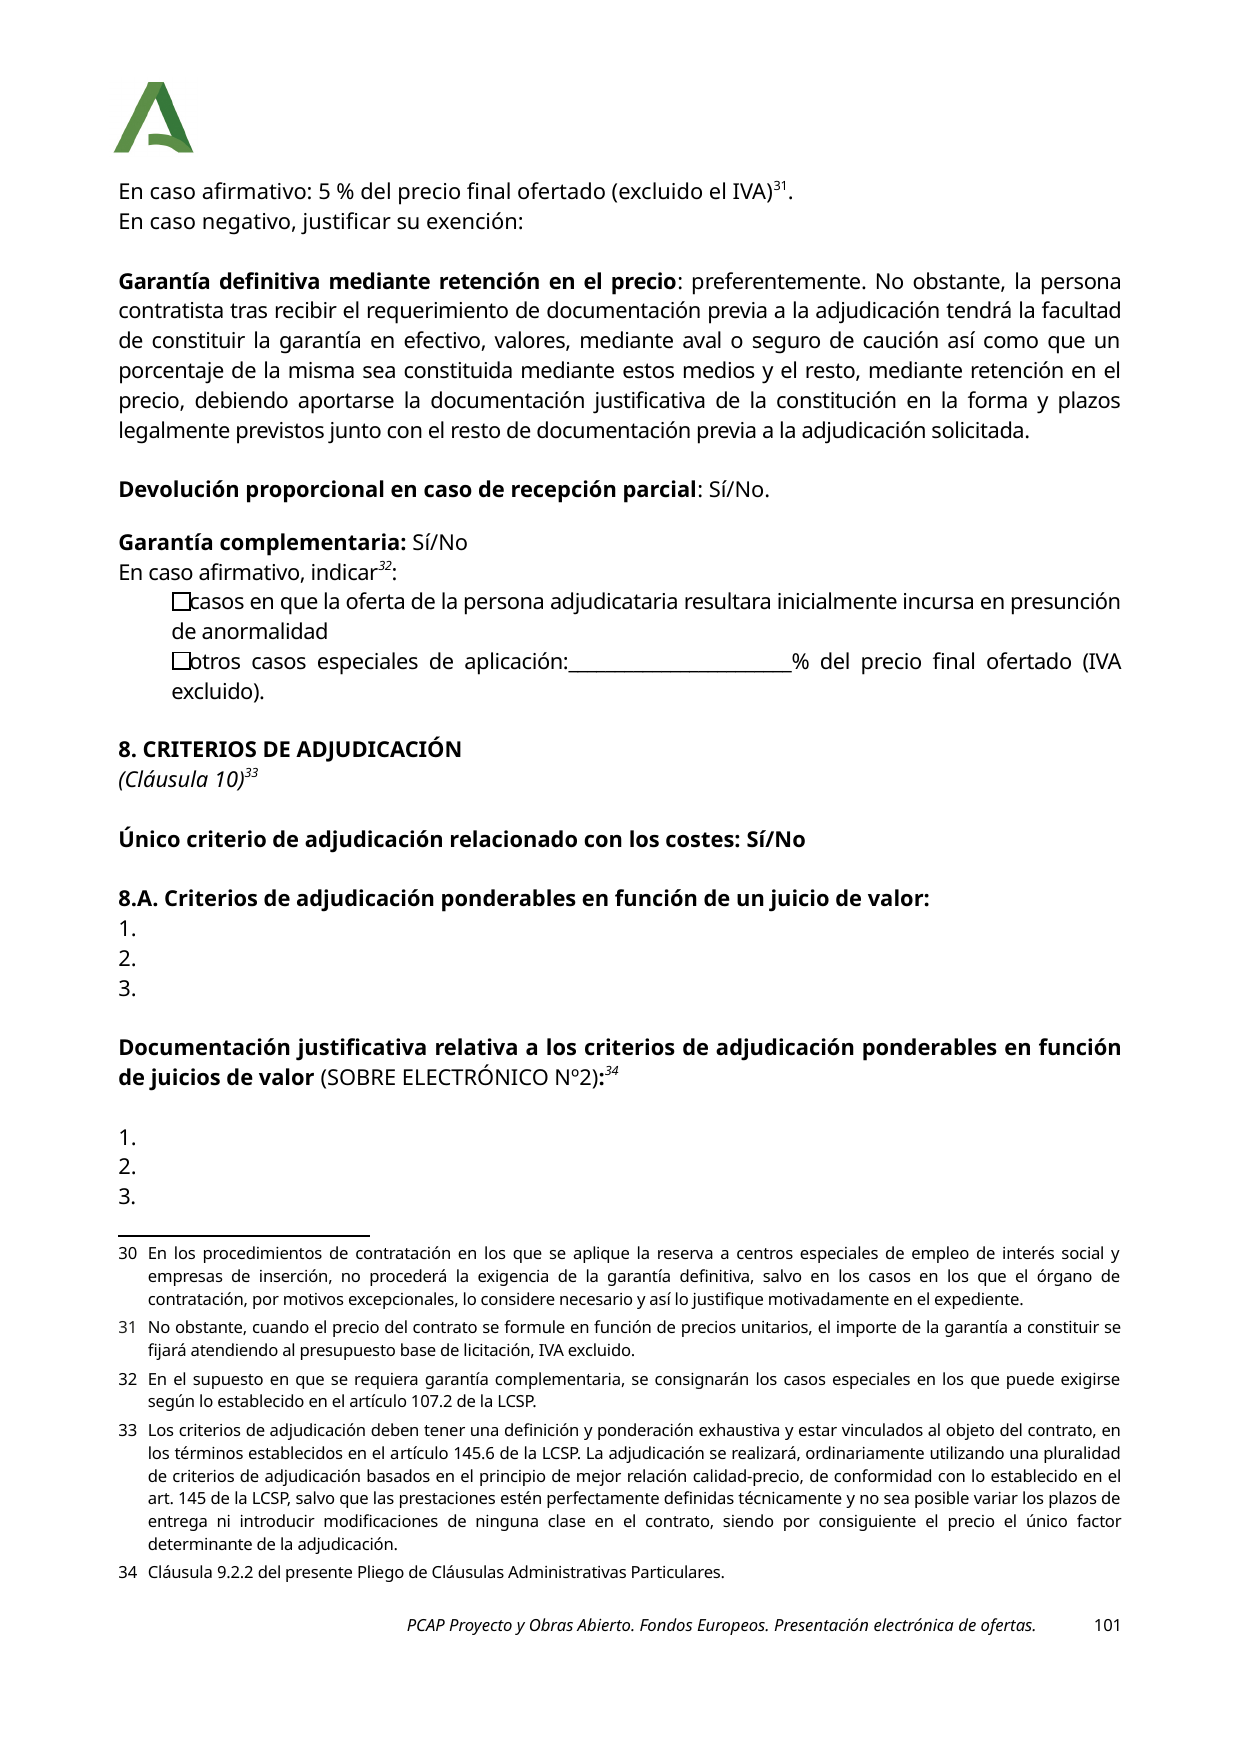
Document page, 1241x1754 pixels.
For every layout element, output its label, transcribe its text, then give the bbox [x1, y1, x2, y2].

text Los criterios de adjudicación deben tener una definición y ponderación exhaustiva y estar vinculados al objeto del contrato, en los términos establecidos en el artículo 145.6 de la LCSP. La adjudicación se realizará, ordinariamente utilizando una pluralidad de criterios de adjudicación basados en el principio de mejor relación calidad-precio, de conformidad con lo establecido en el art. 145 de la LCSP, salvo que las prestaciones estén perfectamente definidas técnicamente y no sea posible variar los plazos de entrega ni introducir modificaciones de ninguna clase en el contrato, siendo por consiguiente el precio el único factor determinante de la adjudicación. [118, 1419, 1122, 1555]
text Garantía complementaria: Sí/No [118, 527, 1122, 557]
text En caso afirmativo: 5 % del precio final ofertado (excluido el IVA). [118, 176, 1122, 206]
text En los procedimientos de contratación en los que se aplique la reserva a centros especiales de empleo de interés social y empresas de inserción, no procederá la exigencia de la garantía definitiva, salvo en los casos en los que el órgano de contratación, por motivos excepcionales, lo considere necesario y así lo justifique motivadamente en el expediente. [118, 1242, 1122, 1310]
text En caso negativo, justificar su exención: [118, 206, 1122, 236]
text No obstante, cuando el precio del contrato se formule en función de precios unitarios, el importe de la garantía a constituir se fijará atendiendo al presupuesto base de licitación, IVA excluido. [118, 1316, 1122, 1361]
text 1. [118, 1122, 1122, 1151]
text 3. [118, 973, 1122, 1002]
text otros casos especiales de aplicación:________________________% del precio final ofertado (IVA excluido). [171, 646, 1122, 706]
text Garantía definitiva mediante retención en el precio: preferentemente. No obstante, la persona contratista tras recibir el requerimiento de documentación previa a la adjudicación tendrá la facultad de constituir la garantía en efectivo, valores, mediante aval o seguro de caución así como que un porcentaje de la misma sea constituida mediante estos medios y el resto, mediante retención en el precio, debiendo aportarse la documentación justificativa de la constitución en la forma y plazos legalmente previstos junto con el resto de documentación previa a la adjudicación solicitada. [118, 266, 1122, 444]
text Único criterio de adjudicación relacionado con los costes: Sí/No [118, 824, 1122, 853]
text Devolución proporcional en caso de recepción parcial: Sí/No. [118, 474, 1122, 504]
text En caso afirmativo, indicar: [118, 557, 1122, 586]
text 2. [118, 1151, 1122, 1181]
text (Cláusula 10) [118, 764, 1122, 794]
text casos en que la oferta de la persona adjudicataria resultara inicialmente incursa en presunción de anormalidad [171, 586, 1122, 646]
text 2. [118, 943, 1122, 973]
text 8.A. Criterios de adjudicación ponderables en función de un juicio de valor: [118, 883, 1122, 913]
text 1. [118, 913, 1122, 943]
text 3. [118, 1181, 1122, 1211]
text Cláusula 9.2.2 del presente Pliego de Cláusulas Administrativas Particulares. [118, 1561, 1122, 1584]
text 8. CRITERIOS DE ADJUDICACIÓN [118, 734, 1122, 764]
picture [109, 77, 198, 157]
text En el supuesto en que se requiera garantía complementaria, se consignarán los casos especiales en los que puede exigirse según lo establecido en el artículo 107.2 de la LCSP. [118, 1367, 1122, 1413]
text Documentación justificativa relativa a los criterios de adjudicación ponderables en función de juicios de valor (SOBRE ELECTRÓNICO Nº2): [118, 1032, 1122, 1092]
